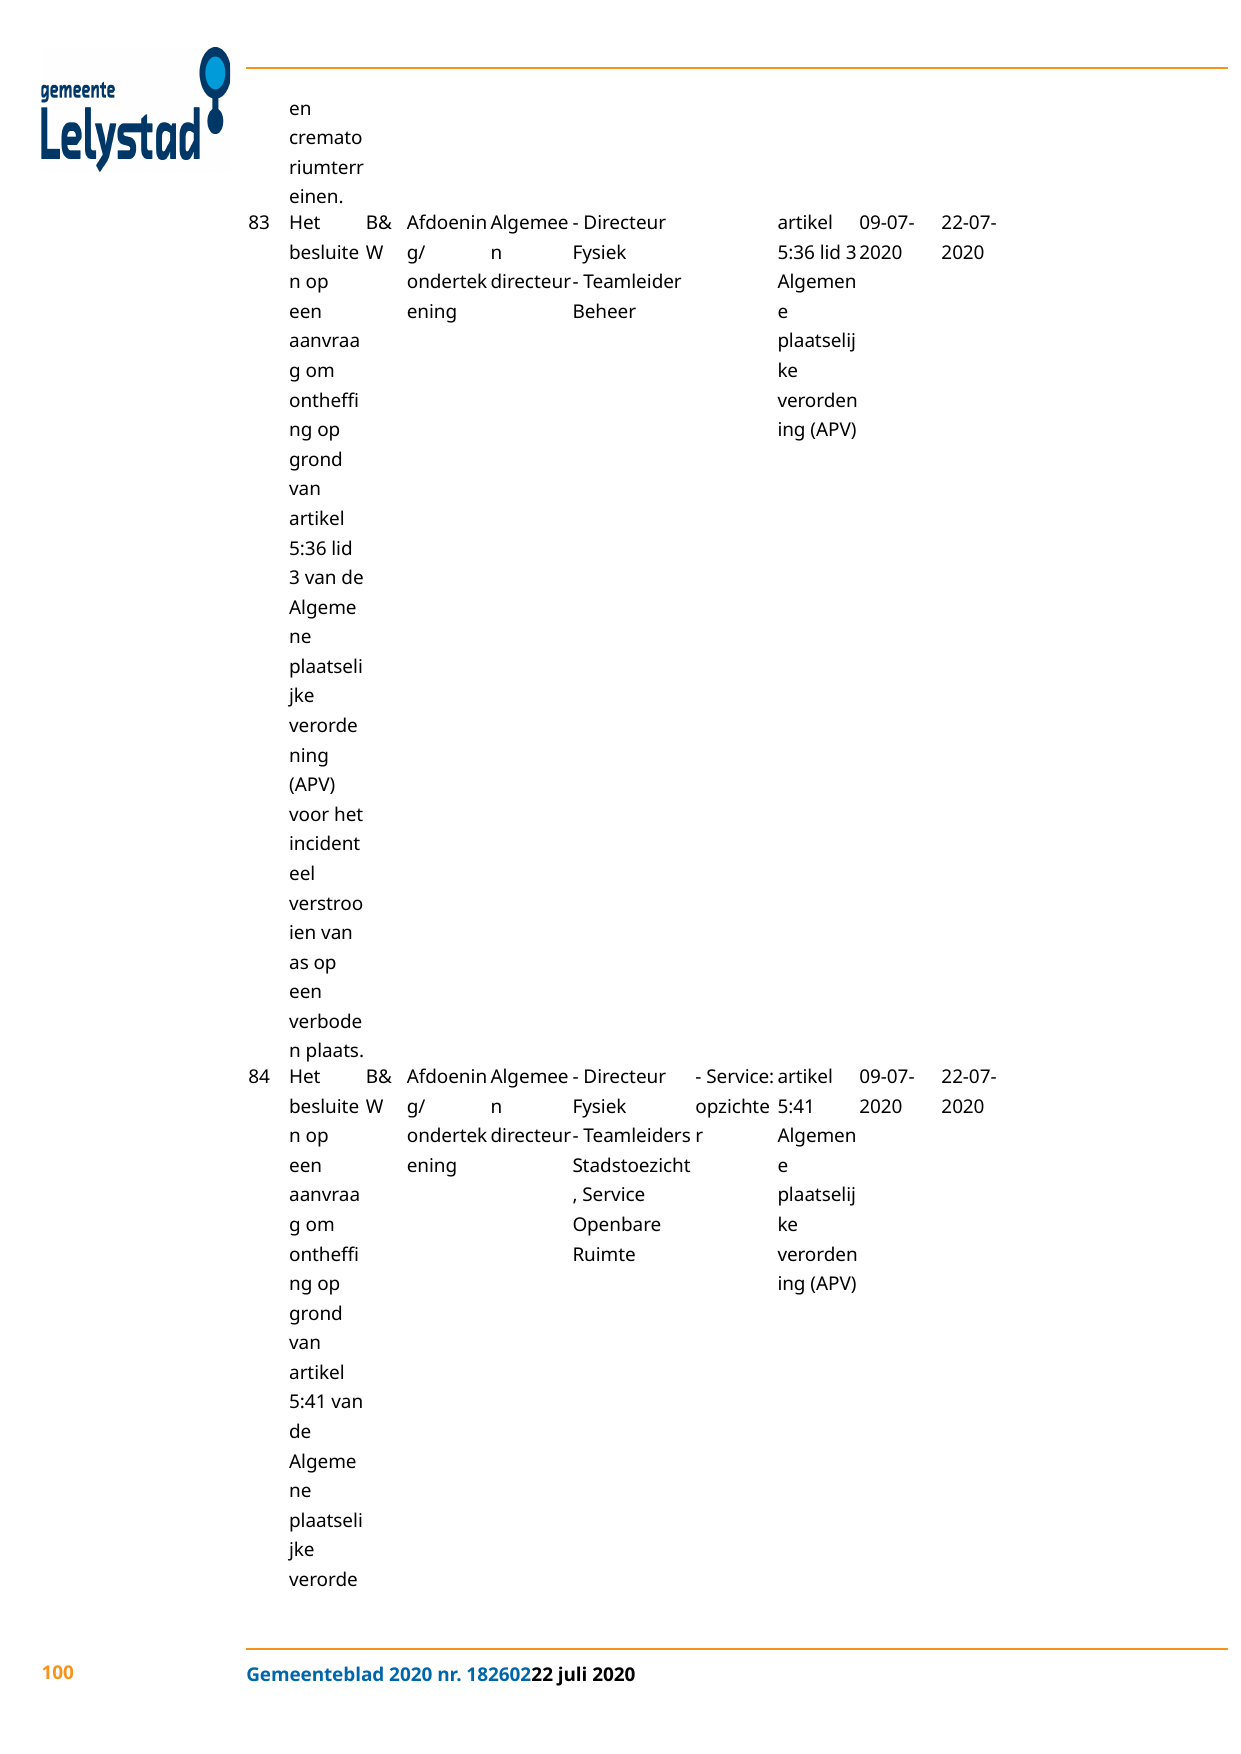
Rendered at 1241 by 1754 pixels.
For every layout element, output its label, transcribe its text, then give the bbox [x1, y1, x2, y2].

table_cell Het besluiten op een aanvraag om ontheffing op grond van artikel 5:41 van de Algemene plaatselijke verorde [289, 1063, 366, 1592]
table_cell Afdoening/ondertekening [407, 209, 490, 1063]
table_cell artikel 5:36 lid 3 Algemene plaatselijke verordening (APV) [777, 209, 859, 1063]
table_cell [1023, 1063, 1152, 1592]
table_cell [695, 209, 777, 1063]
table_cell [859, 95, 941, 209]
table_cell [248, 95, 289, 209]
table_cell - Directeur Fysiek - Teamleider Beheer [572, 209, 695, 1063]
table_cell - Service: opzichter [695, 1063, 777, 1592]
table_cell Algemeen directeur [490, 209, 572, 1063]
table_cell 09-07-2020 [859, 1063, 941, 1592]
table_cell 22-07-2020 [941, 1063, 1023, 1592]
table_cell B&W [366, 1063, 407, 1592]
table_cell [695, 95, 777, 209]
table_cell B&W [366, 209, 407, 1063]
table_cell [1023, 95, 1152, 209]
table_cell Het besluiten op een aanvraag om ontheffing op grond van artikel 5:36 lid 3 van de Algemene plaatselijke verordening (APV) voor het incidenteel verstrooien van as op een verboden plaats. [289, 209, 366, 1063]
table_cell [407, 95, 490, 209]
table_cell en crematoriumterreinen. [289, 95, 366, 209]
table_cell [941, 95, 1023, 209]
table_cell Algemeen directeur [490, 1063, 572, 1592]
table_cell 84 [248, 1063, 289, 1592]
table_cell [572, 95, 695, 209]
table_cell 83 [248, 209, 289, 1063]
table_cell [490, 95, 572, 209]
table_cell [1023, 209, 1152, 1063]
table_cell artikel 5:41 Algemene plaatselijke verordening (APV) [777, 1063, 859, 1592]
table_cell - Directeur Fysiek - Teamleiders Stadstoezicht, Service Openbare Ruimte [572, 1063, 695, 1592]
table_cell 09-07-2020 [859, 209, 941, 1063]
table_cell 22-07-2020 [941, 209, 1023, 1063]
table_cell [366, 95, 407, 209]
picture [41, 47, 231, 172]
table_cell Afdoening/ondertekening [407, 1063, 490, 1592]
table_cell [777, 95, 859, 209]
